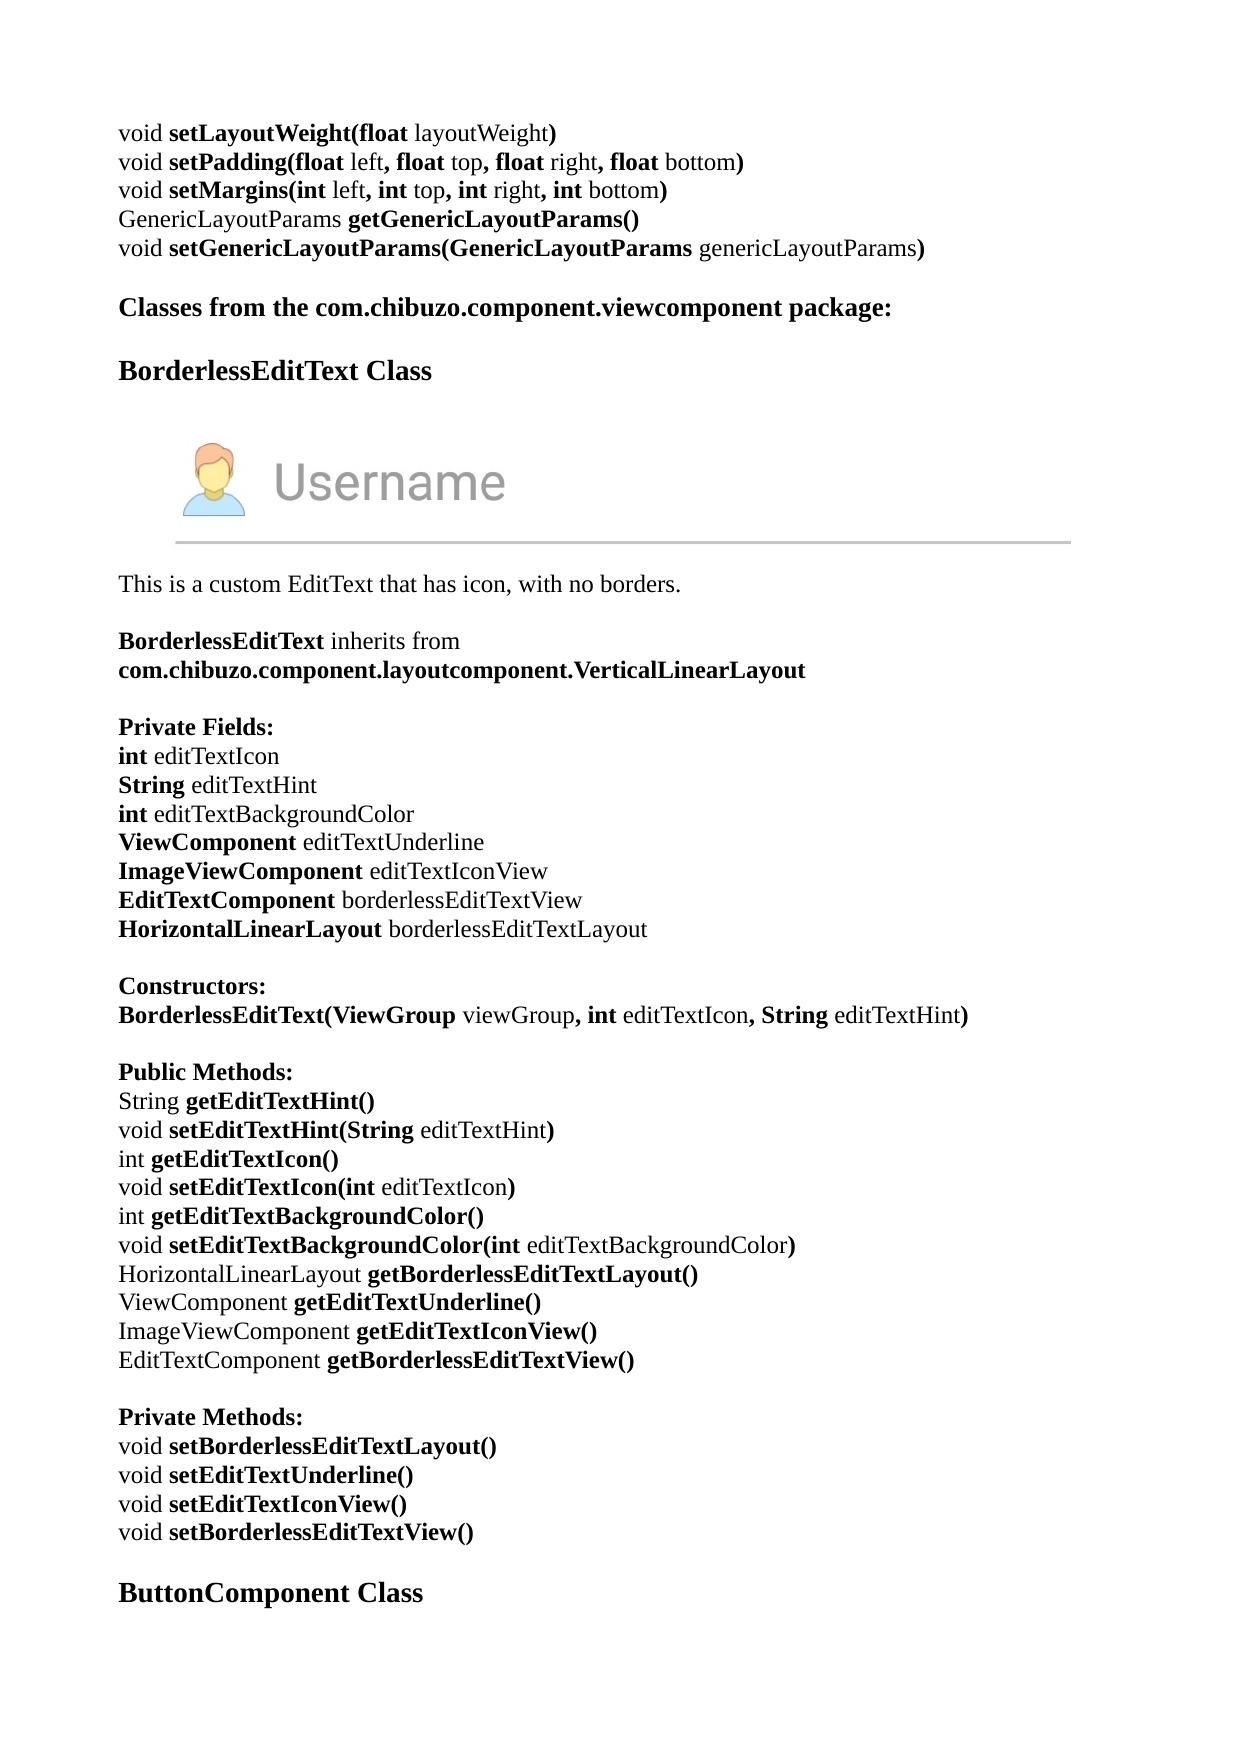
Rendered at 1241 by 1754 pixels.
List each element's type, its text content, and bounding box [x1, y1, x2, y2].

text GenericLayoutParams getGenericLayoutParams() [118, 204, 1122, 233]
text Private Methods: [118, 1402, 1122, 1431]
text EditTextComponent getBorderlessEditTextView() [118, 1345, 1122, 1374]
text void setLayoutWeight(float layoutWeight) [118, 118, 1122, 147]
text String getEditTextHint() [118, 1086, 1122, 1115]
text ViewComponent editTextUnderline [118, 827, 1122, 856]
text int editTextIcon [118, 741, 1122, 770]
text void setBorderlessEditTextView() [118, 1517, 1122, 1546]
text void setBorderlessEditTextLayout() [118, 1431, 1122, 1460]
text ViewComponent getEditTextUnderline() [118, 1287, 1122, 1316]
text int getEditTextBackgroundColor() [118, 1201, 1122, 1230]
text int editTextBackgroundColor [118, 799, 1122, 827]
text ImageViewComponent editTextIconView [118, 856, 1122, 885]
text HorizontalLinearLayout getBorderlessEditTextLayout() [118, 1259, 1122, 1287]
text BorderlessEditText Class [118, 353, 1122, 386]
text ImageViewComponent getEditTextIconView() [118, 1316, 1122, 1345]
text void setGenericLayoutParams(GenericLayoutParams genericLayoutParams) [118, 233, 1122, 262]
text BorderlessEditText(ViewGroup viewGroup, int editTextIcon, String editTextHint) [118, 1000, 1122, 1029]
text Constructors: [118, 971, 1122, 1000]
text void setEditTextBackgroundColor(int editTextBackgroundColor) [118, 1230, 1122, 1259]
text void setEditTextIconView() [118, 1489, 1122, 1517]
text void setPadding(float left, float top, float right, float bottom) [118, 147, 1122, 176]
text void setEditTextHint(String editTextHint) [118, 1115, 1122, 1144]
text void setEditTextUnderline() [118, 1460, 1122, 1489]
text EditTextComponent borderlessEditTextView [118, 885, 1122, 914]
text HorizontalLinearLayout borderlessEditTextLayout [118, 914, 1122, 942]
text ButtonComponent Class [118, 1575, 1122, 1608]
text String editTextHint [118, 770, 1122, 799]
text This is a custom EditText that has icon, with no borders. [118, 569, 1122, 597]
text void setEditTextIcon(int editTextIcon) [118, 1172, 1122, 1201]
text Classes from the com.chibuzo.component.viewcomponent package: [118, 291, 1122, 322]
text BorderlessEditText inherits from com.chibuzo.component.layoutcomponent.VerticalLinearLayout [118, 626, 1122, 684]
picture [118, 386, 1123, 569]
text void setMargins(int left, int top, int right, int bottom) [118, 176, 1122, 204]
text int getEditTextIcon() [118, 1144, 1122, 1172]
text Public Methods: [118, 1057, 1122, 1086]
text Private Fields: [118, 712, 1122, 741]
